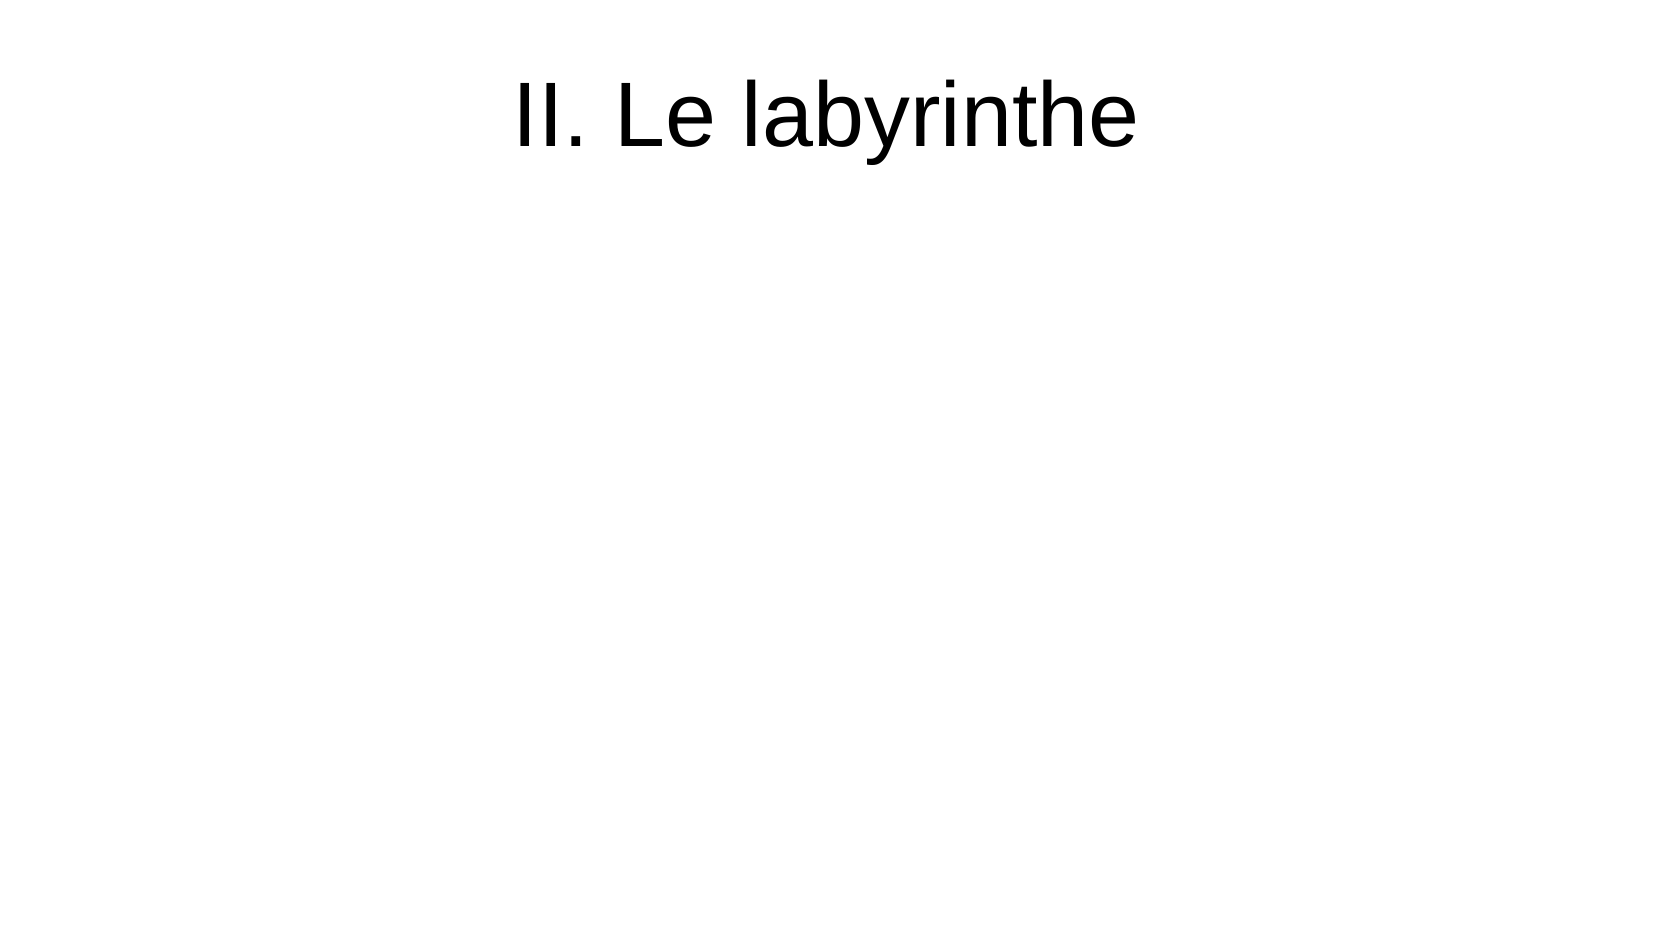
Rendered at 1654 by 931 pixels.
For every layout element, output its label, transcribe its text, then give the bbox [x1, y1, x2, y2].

title II. Le labyrinthe [82, 37, 1571, 193]
